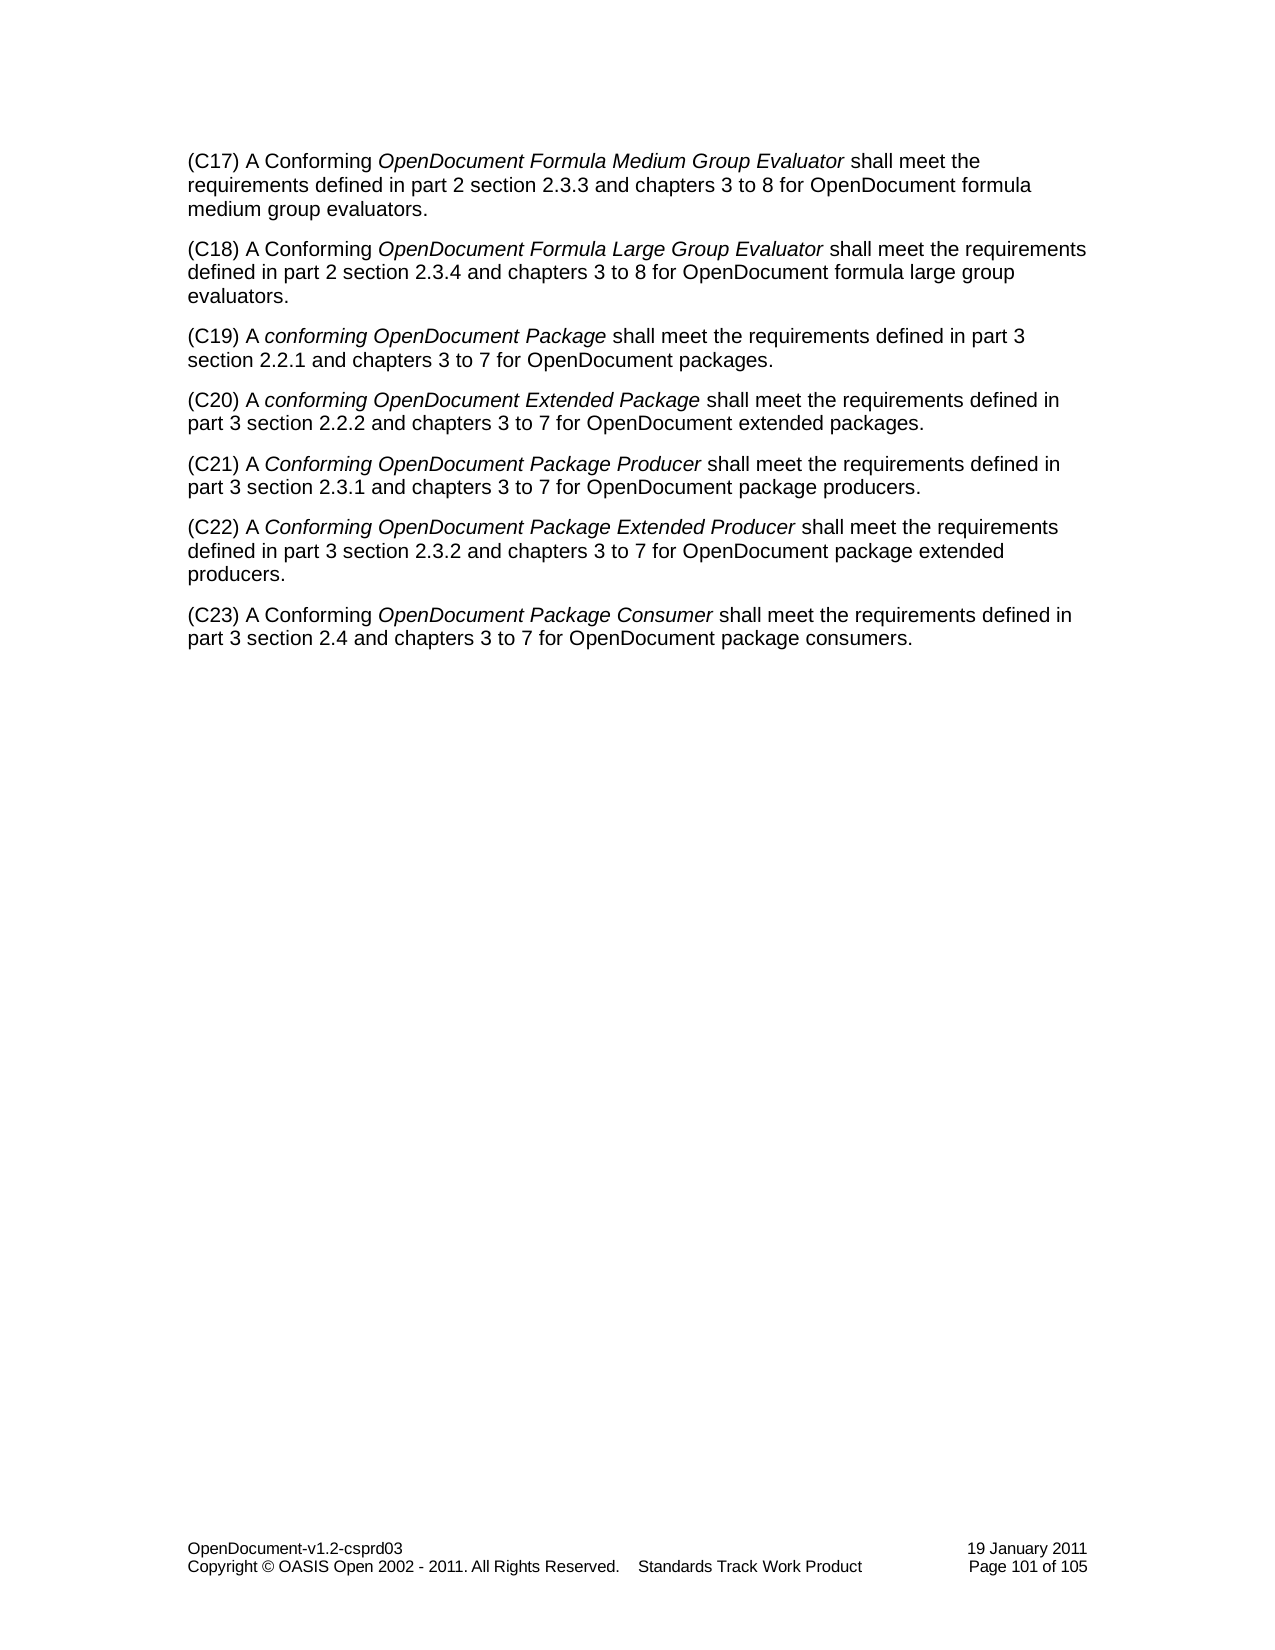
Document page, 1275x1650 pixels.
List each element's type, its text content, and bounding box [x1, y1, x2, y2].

list A Conforming OpenDocument Package Producer shall meet the requirements defined in part 3 section 2.3.1 and chapters 3 to 7 for OpenDocument package producers. [187, 452, 1088, 499]
list A Conforming OpenDocument Formula Large Group Evaluator shall meet the requirements defined in part 2 section 2.3.4 and chapters 3 to 8 for OpenDocument formula large group evaluators. [187, 237, 1088, 308]
list A Conforming OpenDocument Formula Medium Group Evaluator shall meet the requirements defined in part 2 section 2.3.3 and chapters 3 to 8 for OpenDocument formula medium group evaluators. [187, 150, 1088, 221]
list A conforming OpenDocument Package shall meet the requirements defined in part 3 section 2.2.1 and chapters 3 to 7 for OpenDocument packages. [187, 324, 1088, 372]
list A Conforming OpenDocument Package Consumer shall meet the requirements defined in part 3 section 2.4 and chapters 3 to 7 for OpenDocument package consumers. [187, 603, 1088, 650]
list A Conforming OpenDocument Package Extended Producer shall meet the requirements defined in part 3 section 2.3.2 and chapters 3 to 7 for OpenDocument package extended producers. [187, 516, 1088, 586]
list A conforming OpenDocument Extended Package shall meet the requirements defined in part 3 section 2.2.2 and chapters 3 to 7 for OpenDocument extended packages. [187, 388, 1088, 435]
